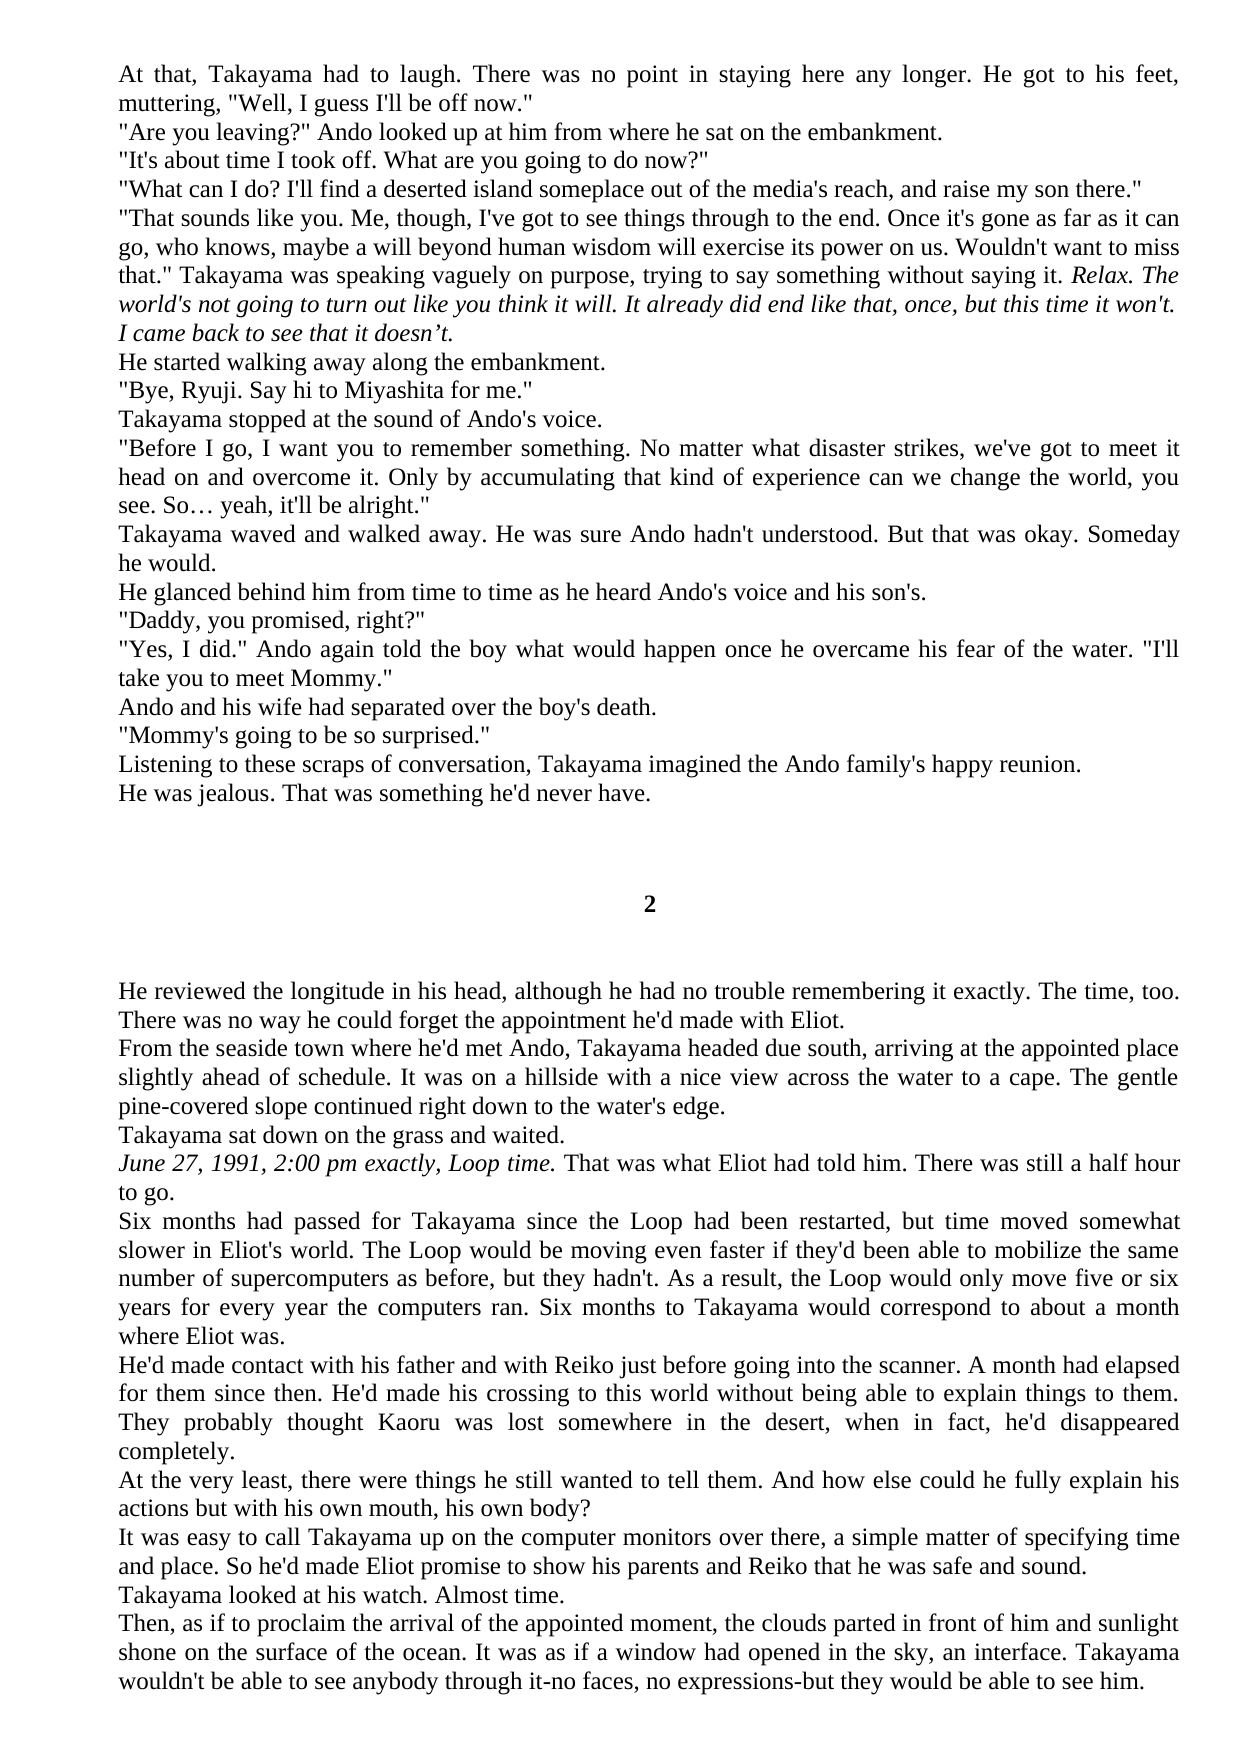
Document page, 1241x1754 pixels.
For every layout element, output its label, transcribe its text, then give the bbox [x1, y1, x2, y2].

text Takayama waved and walked away. He was sure Ando hadn't understood. But that was okay. Someday he would. [118, 519, 1181, 577]
text "Yes, I did." Ando again told the boy what would happen once he overcame his fear of the water. "I'll take you to meet Mommy." [118, 634, 1181, 692]
text "What can I do? I'll find a deserted island someplace out of the media's reach, and raise my son there." [118, 174, 1181, 203]
text "It's about time I took off. What are you going to do now?" [118, 145, 1181, 174]
text June 27, 1991, 2:00 pm exactly, Loop time. That was what Eliot had told him. There was still a half hour to go. [118, 1148, 1181, 1206]
text He reviewed the longitude in his head, although he had no trouble remembering it exactly. The time, too. There was no way he could forget the appointment he'd made with Eliot. [118, 976, 1181, 1033]
text Then, as if to proclaim the arrival of the appointed moment, the clouds parted in front of him and sunlight shone on the surface of the ocean. It was as if a window had opened in the sky, an interface. Takayama wouldn't be able to see anybody through it-no faces, no expressions-but they would be able to see him. [118, 1608, 1181, 1695]
text Six months had passed for Takayama since the Loop had been restarted, but time moved somewhat slower in Eliot's world. The Loop would be moving even faster if they'd been able to mobilize the same number of supercomputers as before, but they hadn't. As a result, the Loop would only move five or six years for every year the computers ran. Six months to Takayama would correspond to about a month where Eliot was. [118, 1206, 1181, 1350]
text Takayama looked at his watch. Almost time. [118, 1580, 1181, 1608]
text Listening to these scraps of conversation, Takayama imagined the Ando family's happy reunion. [118, 749, 1181, 778]
text He'd made contact with his father and with Reiko just before going into the scanner. A month had elapsed for them since then. He'd made his crossing to this world without being able to explain things to them. They probably thought Kaoru was lost somewhere in the desert, when in fact, he'd disappeared completely. [118, 1350, 1181, 1465]
text From the seaside town where he'd met Ando, Takayama headed due south, arriving at the appointed place slightly ahead of schedule. It was on a hillside with a nice view across the water to a cape. The gentle pine-covered slope continued right down to the water's edge. [118, 1033, 1181, 1120]
text "Before I go, I want you to remember something. No matter what disaster strikes, we've got to meet it head on and overcome it. Only by accumulating that kind of experience can we change the world, you see. So… yeah, it'll be alright." [118, 433, 1181, 519]
text "Bye, Ryuji. Say hi to Miyashita for me." [118, 375, 1181, 404]
text "That sounds like you. Me, though, I've got to see things through to the end. Once it's gone as far as it can go, who knows, maybe a will beyond human wisdom will exercise its power on us. Wouldn't want to miss that." Takayama was speaking vaguely on purpose, trying to say something without saying it. Relax. The world's not going to turn out like you think it will. It already did end like that, once, but this time it won't. I came back to see that it doesn’t. [118, 203, 1181, 347]
text It was easy to call Takayama up on the computer monitors over there, a simple matter of specifying time and place. So he'd made Eliot promise to show his parents and Reiko that he was safe and sound. [118, 1522, 1181, 1580]
text He was jealous. That was something he'd never have. [118, 778, 1181, 807]
text Ando and his wife had separated over the boy's death. [118, 692, 1181, 720]
text "Daddy, you promised, right?" [118, 605, 1181, 634]
text Takayama stopped at the sound of Ando's voice. [118, 404, 1181, 433]
text He started walking away along the embankment. [118, 347, 1181, 375]
text Takayama sat down on the grass and waited. [118, 1120, 1181, 1148]
text At the very least, there were things he still wanted to tell them. And how else could he fully explain his actions but with his own mouth, his own body? [118, 1465, 1181, 1522]
text "Are you leaving?" Ando looked up at him from where he sat on the embankment. [118, 117, 1181, 145]
text At that, Takayama had to laugh. There was no point in staying here any longer. He got to his feet, muttering, "Well, I guess I'll be off now." [118, 59, 1181, 117]
text He glanced behind him from time to time as he heard Ando's voice and his son's. [118, 577, 1181, 605]
subtitle 2 [118, 889, 1181, 918]
text "Mommy's going to be so surprised." [118, 720, 1181, 749]
